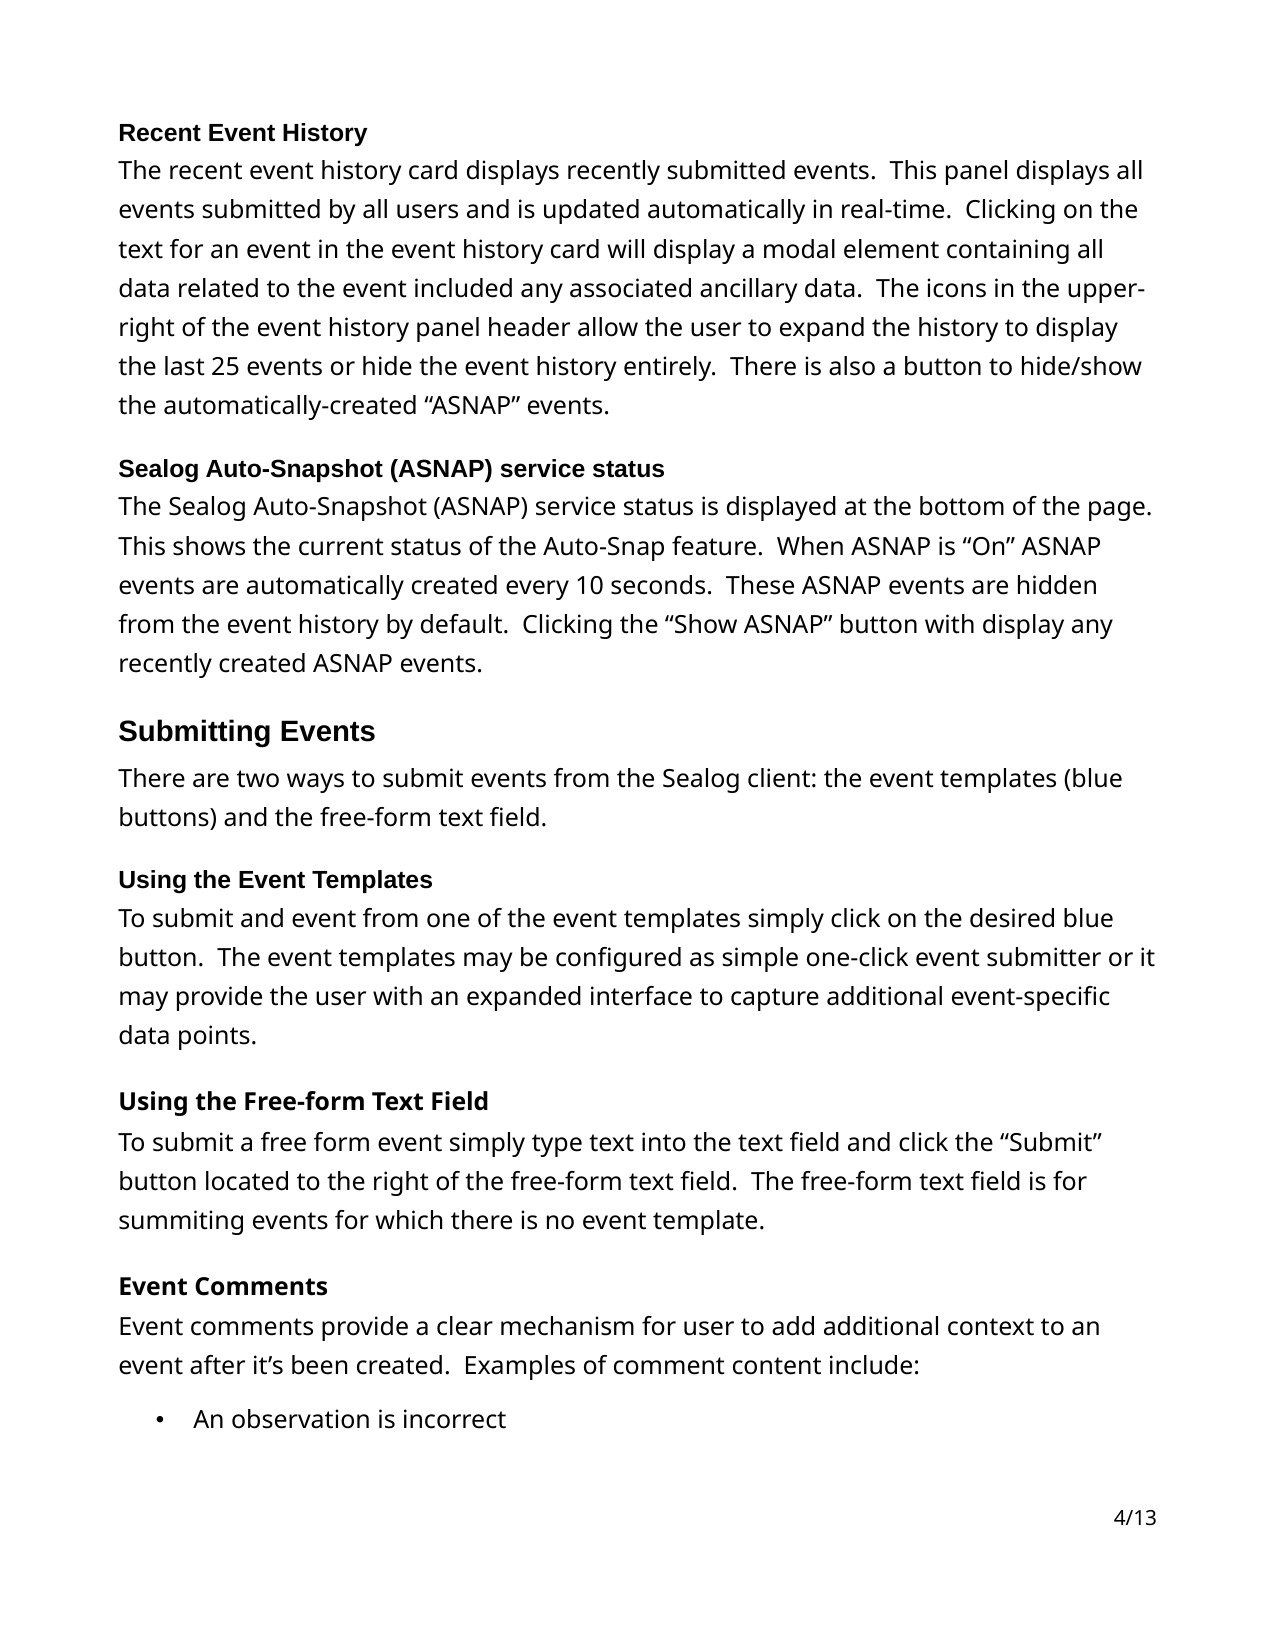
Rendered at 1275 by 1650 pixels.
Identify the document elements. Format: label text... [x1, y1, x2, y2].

text There are two ways to submit events from the Sealog client: the event templates (blue buttons) and the free-form text field. [118, 760, 1157, 833]
text The Sealog Auto-Snapshot (ASNAP) service status is displayed at the bottom of the page. This shows the current status of the Auto-Snap feature. When ASNAP is “On” ASNAP events are automatically created every 10 seconds. These ASNAP events are hidden from the event history by default. Clicking the “Show ASNAP” button with display any recently created ASNAP events. [118, 489, 1157, 680]
subtitle Using the Free-form Text Field [118, 1084, 1157, 1118]
text The recent event history card displays recently submitted events. This panel displays all events submitted by all users and is updated automatically in real-time. Clicking on the text for an event in the event history card will display a modal element containing all data related to the event included any associated ancillary data. The icons in the upper-right of the event history panel header allow the user to expand the history to display the last 25 events or hide the event history entirely. There is also a button to hide/show the automatically-created “ASNAP” events. [118, 153, 1157, 422]
text To submit a free form event simply type text into the text field and click the “Submit” button located to the right of the free-form text field. The free-form text field is for summiting events for which there is no event template. [118, 1124, 1157, 1237]
subtitle Event Comments [118, 1269, 1157, 1302]
subtitle Submitting Events [118, 714, 1157, 748]
text To submit and event from one of the event templates simply click on the desired blue button. The event templates may be configured as simple one-click event submitter or it may provide the user with an expanded interface to capture additional event-specific data points. [118, 900, 1157, 1052]
list An observation is incorrect [156, 1402, 1157, 1436]
subtitle Sealog Auto-Snapshot (ASNAP) service status [118, 454, 1157, 483]
text Event comments provide a clear mechanism for user to add additional context to an event after it’s been created. Examples of comment content include: [118, 1309, 1157, 1382]
subtitle Using the Event Templates [118, 866, 1157, 894]
subtitle Recent Event History [118, 118, 1157, 147]
